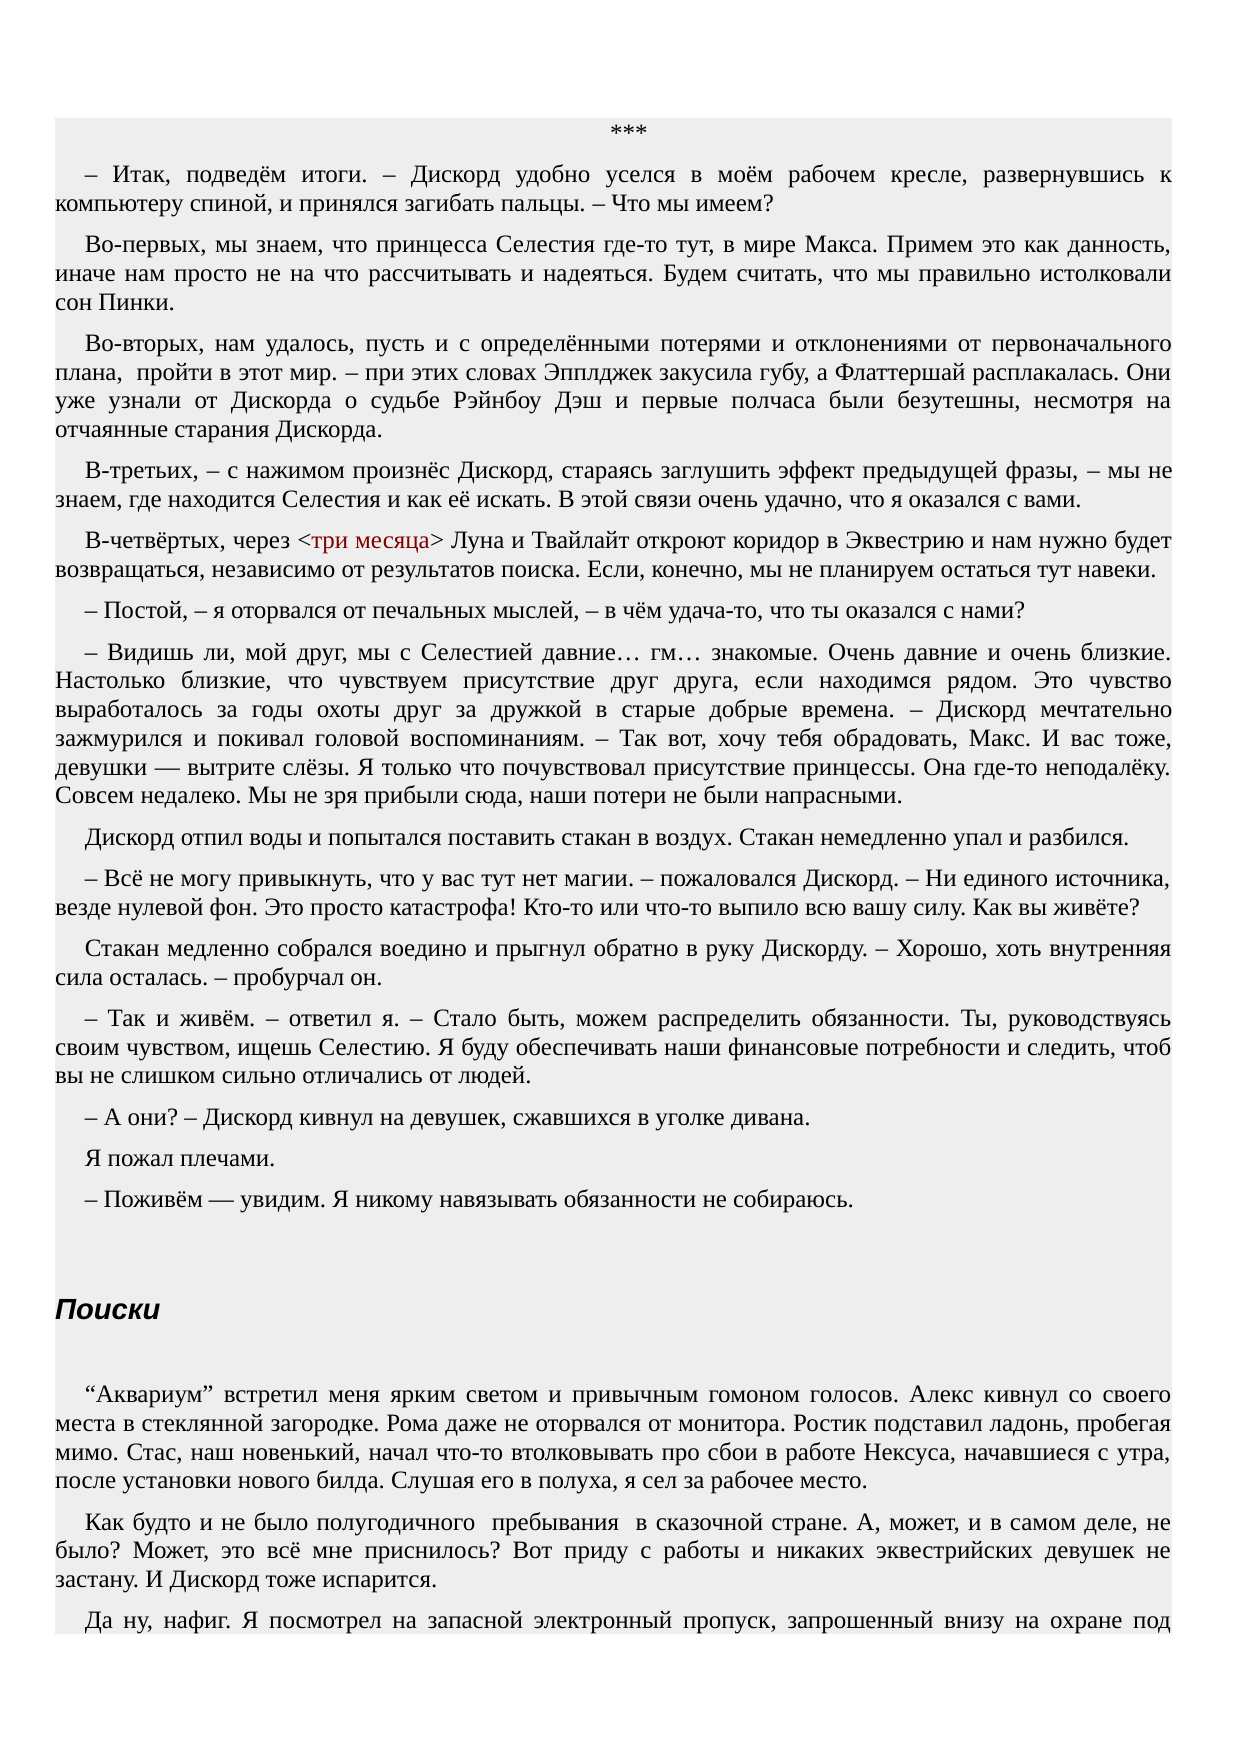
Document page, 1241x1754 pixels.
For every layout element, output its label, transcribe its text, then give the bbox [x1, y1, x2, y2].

text Стакан медленно собрался воедино и прыгнул обратно в руку Дискорду. – Хорошо, хоть внутренняя сила осталась. – пробурчал он. [55, 933, 1172, 991]
text – Так и живём. – ответил я. – Стало быть, можем распределить обязанности. Ты, руководствуясь своим чувством, ищешь Селестию. Я буду обеспечивать наши финансовые потребности и следить, чтоб вы не слишком сильно отличались от людей. [55, 1003, 1172, 1089]
text – Поживём — увидим. Я никому навязывать обязанности не собираюсь. [55, 1184, 1172, 1213]
text – А они? – Дискорд кивнул на девушек, сжавшихся в уголке дивана. [55, 1102, 1172, 1131]
text Я пожал плечами. [55, 1143, 1172, 1172]
text – Всё не могу привыкнуть, что у вас тут нет магии. – пожаловался Дискорд. – Ни единого источника, везде нулевой фон. Это просто катастрофа! Кто-то или что-то выпило всю вашу силу. Как вы живёте? [55, 863, 1172, 921]
text Во-первых, мы знаем, что принцесса Селестия где-то тут, в мире Макса. Примем это как данность, иначе нам просто не на что рассчитывать и надеяться. Будем считать, что мы правильно истолковали сон Пинки. [55, 229, 1172, 316]
text – Постой, – я оторвался от печальных мыслей, – в чём удача-то, что ты оказался с нами? [55, 596, 1172, 624]
text “Аквариум” встретил меня ярким светом и привычным гомоном голосов. Алекс кивнул со своего места в стеклянной загородке. Рома даже не оторвался от монитора. Ростик подставил ладонь, пробегая мимо. Стас, наш новенький, начал что-то втолковывать про сбои в работе Нексуса, начавшиеся с утра, после установки нового билда. Слушая его в полуха, я сел за рабочее место. [55, 1379, 1172, 1494]
text *** [55, 118, 1172, 147]
text – Итак, подведём итоги. – Дискорд удобно уселся в моём рабочем кресле, развернувшись к компьютеру спиной, и принялся загибать пальцы. – Что мы имеем? [55, 159, 1172, 217]
text В-третьих, – с нажимом произнёс Дискорд, стараясь заглушить эффект предыдущей фразы, – мы не знаем, где находится Селестия и как её искать. В этой связи очень удачно, что я оказался с вами. [55, 456, 1172, 513]
text В-четвёртых, через <три месяца> Луна и Твайлайт откроют коридор в Эквестрию и нам нужно будет возвращаться, независимо от результатов поиска. Если, конечно, мы не планируем остаться тут навеки. [55, 526, 1172, 583]
text Да ну, нафиг. Я посмотрел на запасной электронный пропуск, запрошенный внизу на охране под [55, 1605, 1172, 1634]
text Дискорд отпил воды и попытался поставить стакан в воздух. Стакан немедленно упал и разбился. [55, 822, 1172, 851]
text Как будто и не было полугодичного пребывания в сказочной стране. А, может, и в самом деле, не было? Может, это всё мне приснилось? Вот приду с работы и никаких эквестрийских девушек не застану. И Дискорд тоже испарится. [55, 1507, 1172, 1593]
text – Видишь ли, мой друг, мы с Селестией давние… гм… знакомые. Очень давние и очень близкие. Настолько близкие, что чувствуем присутствие друг друга, если находимся рядом. Это чувство выработалось за годы охоты друг за дружкой в старые добрые времена. – Дискорд мечтательно зажмурился и покивал головой воспоминаниям. – Так вот, хочу тебя обрадовать, Макс. И вас тоже, девушки — вытрите слёзы. Я только что почувствовал присутствие принцессы. Она где-то неподалёку. Совсем недалеко. Мы не зря прибыли сюда, наши потери не были напрасными. [55, 637, 1172, 809]
text Во-вторых, нам удалось, пусть и с определёнными потерями и отклонениями от первоначального плана, пройти в этот мир. – при этих словах Эпплджек закусила губу, а Флаттершай расплакалась. Они уже узнали от Дискорда о судьбе Рэйнбоу Дэш и первые полчаса были безутешны, несмотря на отчаянные старания Дискорда. [55, 328, 1172, 443]
subtitle Поиски [55, 1292, 1172, 1325]
